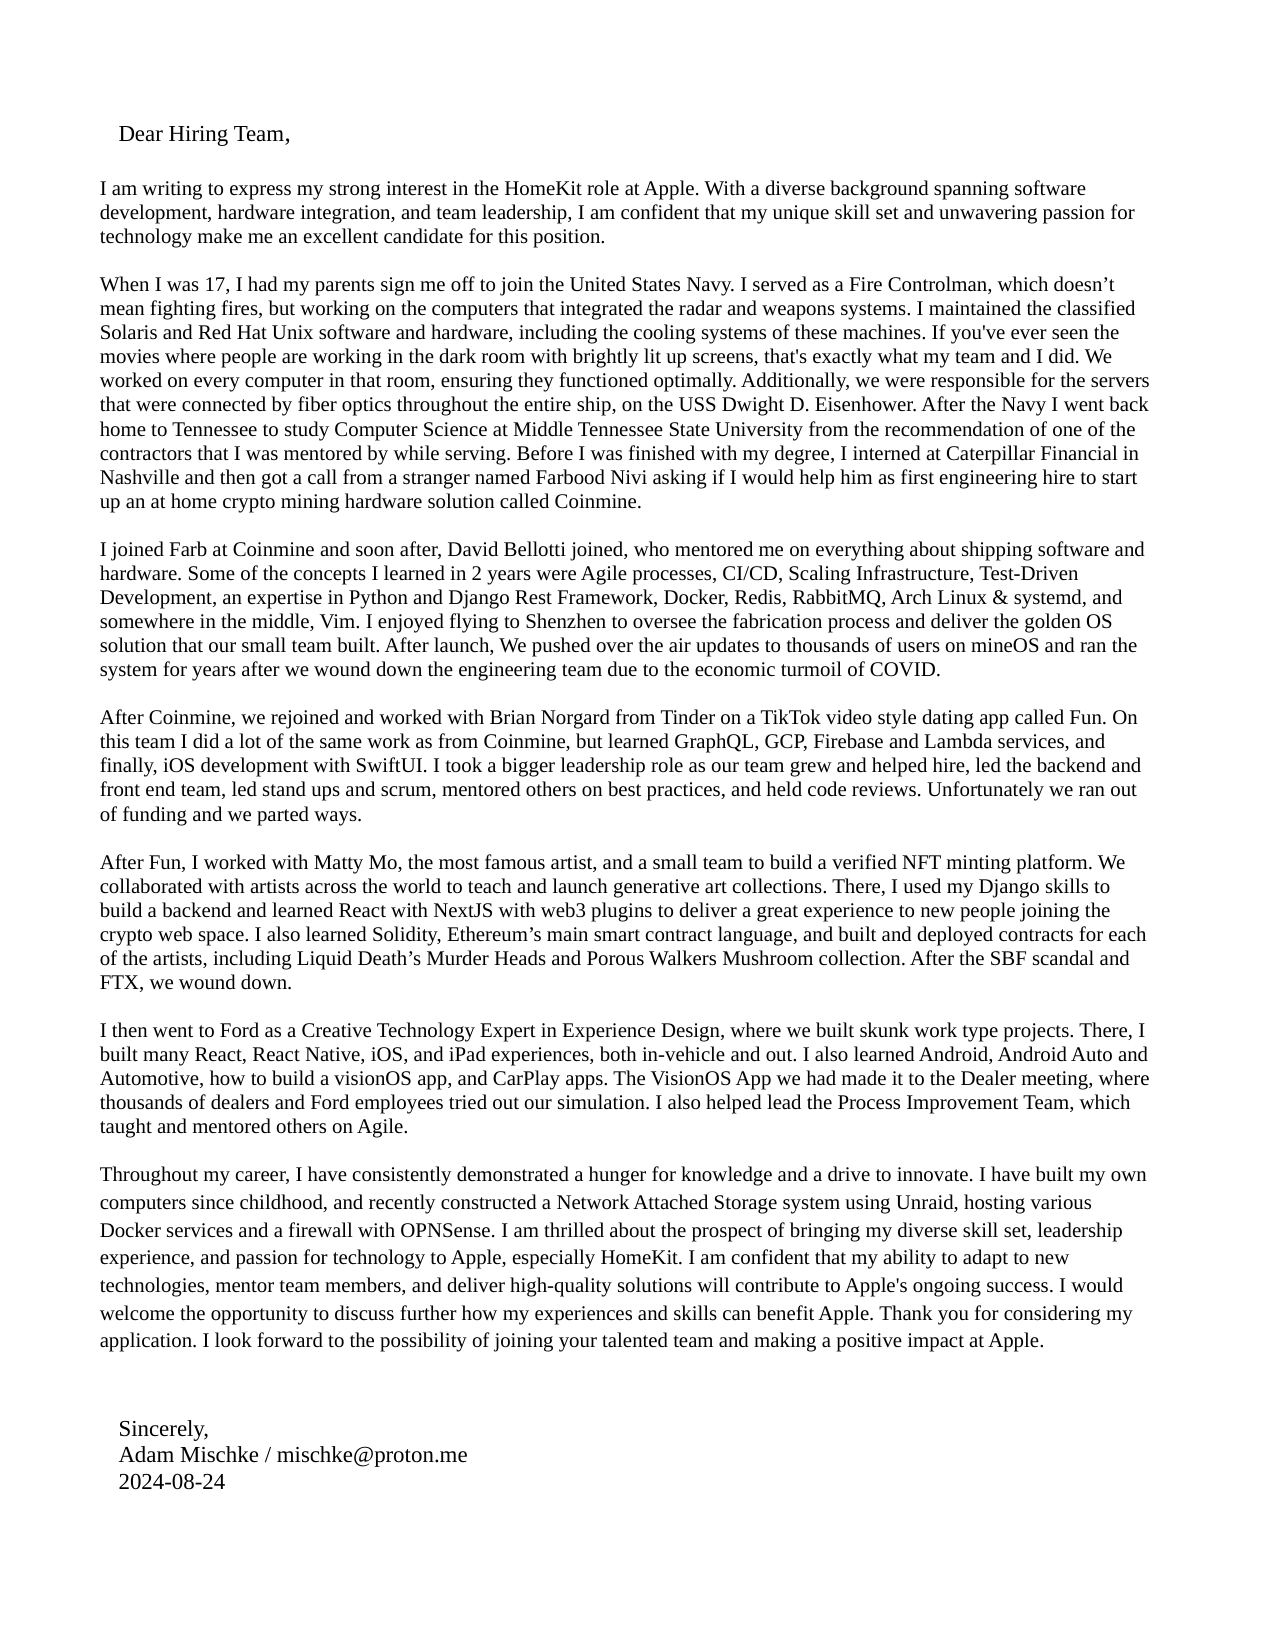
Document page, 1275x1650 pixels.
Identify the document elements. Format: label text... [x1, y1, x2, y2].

text After Fun, I worked with Matty Mo, the most famous artist, and a small team to build a verified NFT minting platform. We collaborated with artists across the world to teach and launch generative art collections. There, I used my Django skills to build a backend and learned React with NextJS with web3 plugins to deliver a great experience to new people joining the crypto web space. I also learned Solidity, Ethereum’s main smart contract language, and built and deployed contracts for each of the artists, including Liquid Death’s Murder Heads and Porous Walkers Mushroom collection. After the SBF scandal and FTX, we wound down. [99, 849, 1157, 994]
text I then went to Ford as a Creative Technology Expert in Experience Design, where we built skunk work type projects. There, I built many React, React Native, iOS, and iPad experiences, both in-vehicle and out. I also learned Android, Android Auto and Automotive, how to build a visionOS app, and CarPlay apps. The VisionOS App we had made it to the Dealer meeting, where thousands of dealers and Ford employees tried out our simulation. I also helped lead the Process Improvement Team, which taught and mentored others on Agile. [99, 1018, 1157, 1138]
text Sincerely, [118, 1415, 1157, 1441]
text I am writing to express my strong interest in the HomeKit role at Apple. With a diverse background spanning software development, hardware integration, and team leadership, I am confident that my unique skill set and unwavering passion for technology make me an excellent candidate for this position. [99, 176, 1157, 248]
text Adam Mischke / mischke@proton.me [118, 1441, 1157, 1468]
text After Coinmine, we rejoined and worked with Brian Norgard from Tinder on a TikTok video style dating app called Fun. On this team I did a lot of the same work as from Coinmine, but learned GraphQL, GCP, Firebase and Lambda services, and finally, iOS development with SwiftUI. I took a bigger leadership role as our team grew and helped hire, led the backend and front end team, led stand ups and scrum, mentored others on best practices, and held code reviews. Unfortunately we ran out of funding and we parted ways. [99, 705, 1157, 826]
text 2024-08-24 [118, 1468, 1157, 1494]
text I joined Farb at Coinmine and soon after, David Bellotti joined, who mentored me on everything about shipping software and hardware. Some of the concepts I learned in 2 years were Agile processes, CI/CD, Scaling Infrastructure, Test-Driven Development, an expertise in Python and Django Rest Framework, Docker, Redis, RabbitMQ, Arch Linux & systemd, and somewhere in the middle, Vim. I enjoyed flying to Shenzhen to oversee the fabrication process and deliver the golden OS solution that our small team built. After launch, We pushed over the air updates to thousands of users on mineOS and ran the system for years after we wound down the engineering team due to the economic turmoil of COVID. [99, 537, 1157, 681]
text When I was 17, I had my parents sign me off to join the United States Navy. I served as a Fire Controlman, which doesn’t mean fighting fires, but working on the computers that integrated the radar and weapons systems. I maintained the classified Solaris and Red Hat Unix software and hardware, including the cooling systems of these machines. If you've ever seen the movies where people are working in the dark room with brightly lit up screens, that's exactly what my team and I did. We worked on every computer in that room, ensuring they functi­oned optimally. Additionally, we were responsible for the servers that were connected by fiber optics throughout the entire ship, on the USS Dwight D. Eisenhower. After the Navy I went back home to Tennessee to study Computer Science at Middle Tennessee State University from the recommendation of one of the contractors that I was mentored by while serving. Before I was finished with my degree, I interned at Caterpillar Financial in Nashville and then got a call from a stranger named Farbood Nivi asking if I would help him as first engineering hire to start up an at home crypto mining hardware solution called Coinmine. [99, 272, 1157, 513]
text Dear Hiring Team, [118, 118, 1185, 147]
text Throughout my career, I have consistently demonstrated a hunger for knowledge and a drive to innovate. I have built my own computers since childhood, and recently constructed a Network Attached Storage system using Unraid, hosting various Docker services and a firewall with OPNSense. I am thrilled about the prospect of bringing my diverse skill set, leadership experience, and passion for technology to Apple, especially HomeKit. I am confident that my ability to adapt to new technologies, mentor team members, and deliver high-quality solutions will contribute to Apple's ongoing success. I would welcome the opportunity to discuss further how my experiences and skills can benefit Apple. Thank you for considering my application. I look forward to the possibility of joining your talented team and making a positive impact at Apple. [99, 1162, 1157, 1352]
